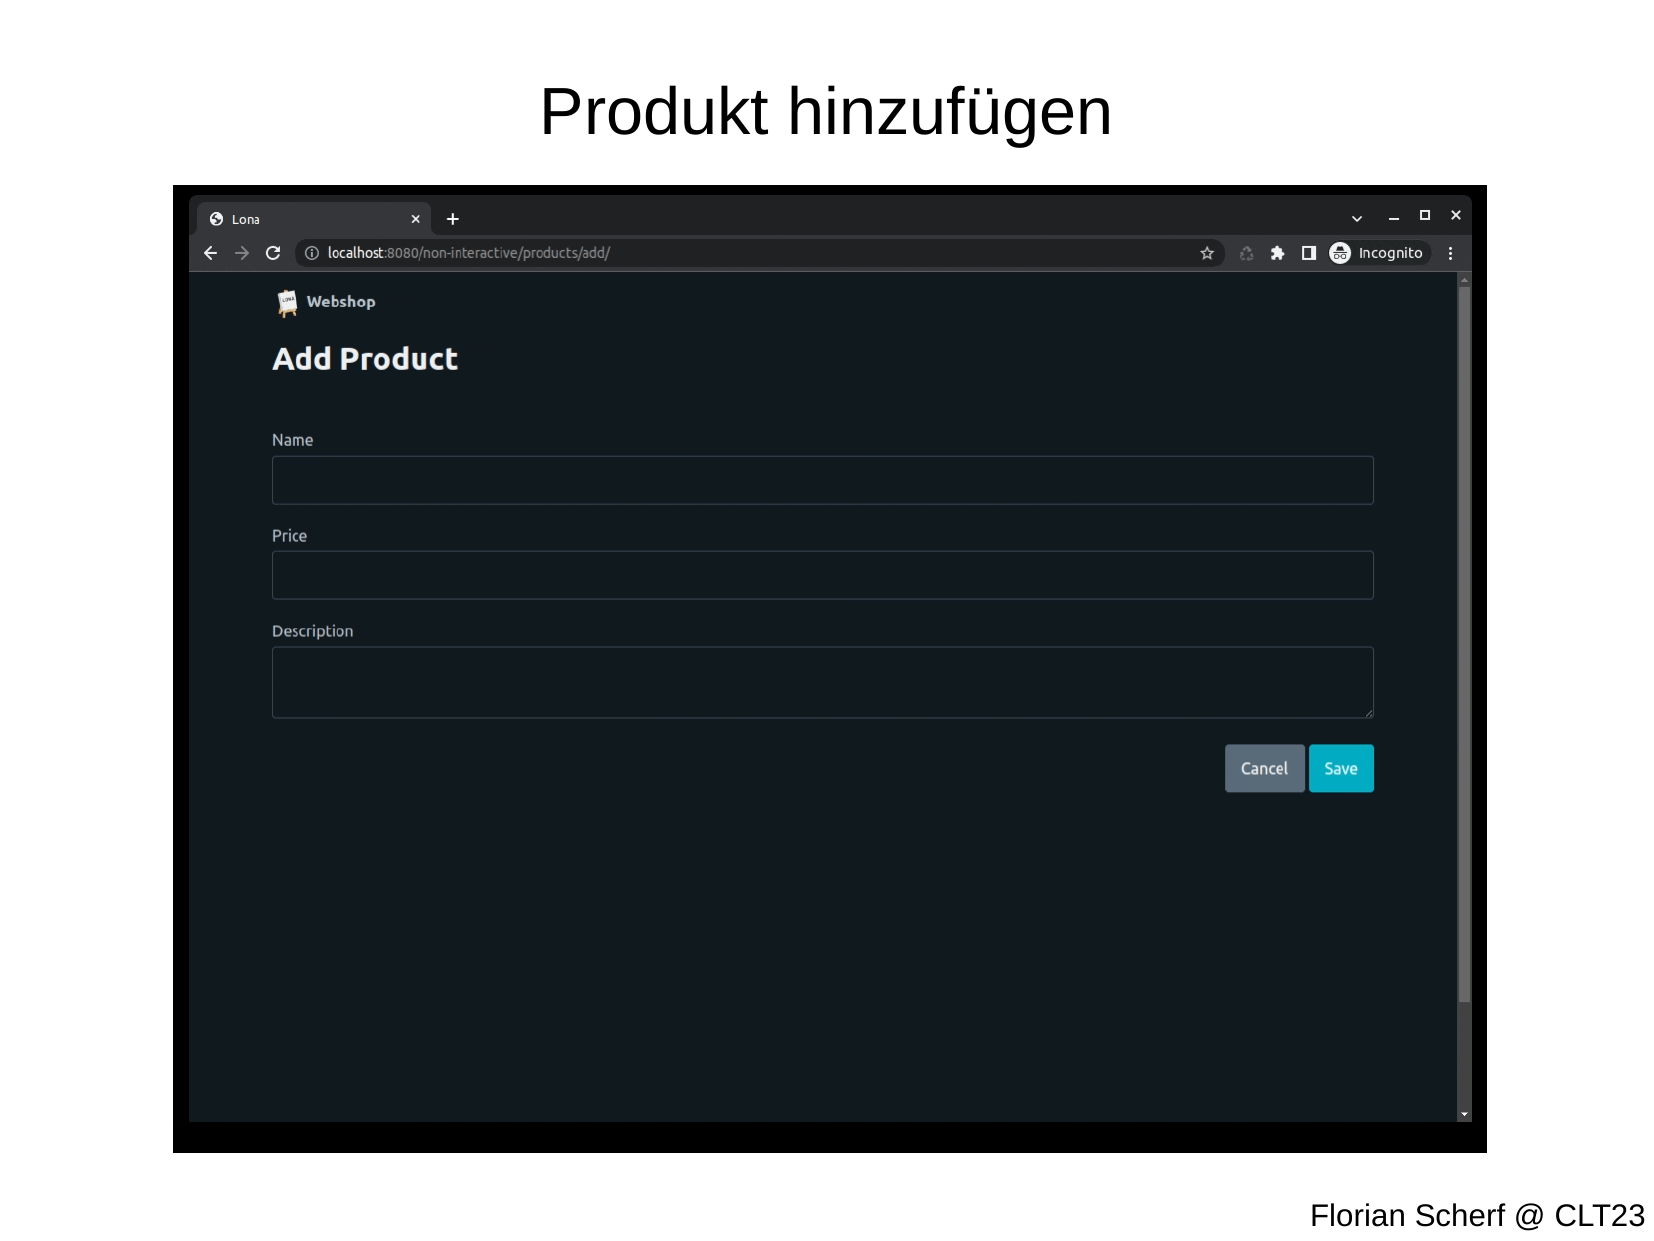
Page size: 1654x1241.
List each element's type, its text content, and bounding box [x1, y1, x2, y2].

title Produkt hinzufügen [82, 8, 1571, 216]
list Florian Scherf @ CLT23 [1239, 1197, 1654, 1241]
picture [173, 185, 1487, 1153]
